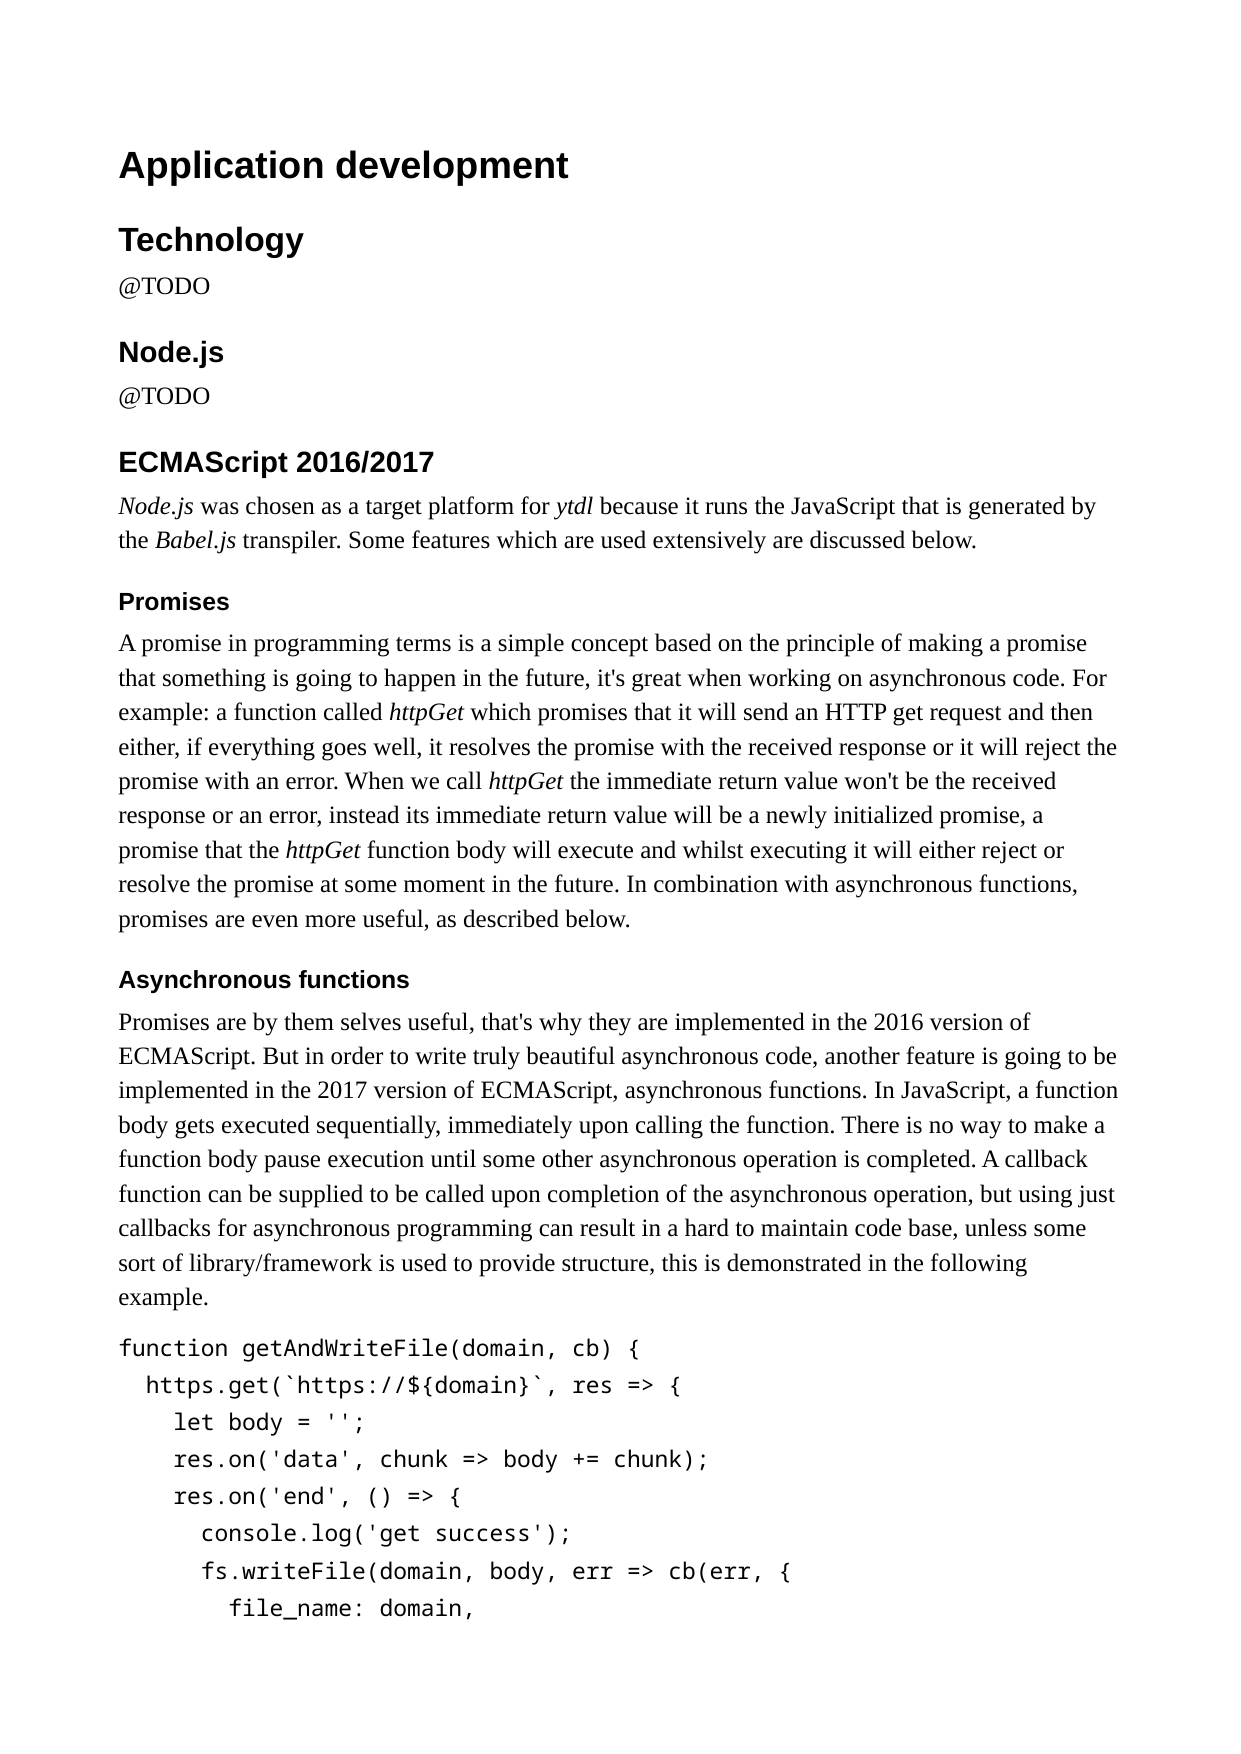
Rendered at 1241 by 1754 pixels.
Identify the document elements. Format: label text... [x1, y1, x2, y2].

text Node.js was chosen as a target platform for ytdl because it runs the JavaScript that is generated by the Babel.js transpiler. Some features which are used extensively are discussed below. [118, 491, 1122, 554]
subtitle ECMAScript 2016/2017 [118, 445, 1122, 478]
text A promise in programming terms is a simple concept based on the principle of making a promise that something is going to happen in the future, it's great when working on asynchronous code. For example: a function called httpGet which promises that it will send an HTTP get request and then either, if everything goes well, it resolves the promise with the received response or it will reject the promise with an error. When we call httpGet the immediate return value won't be the received response or an error, instead its immediate return value will be a newly initialized promise, a promise that the httpGet function body will execute and whilst executing it will either reject or resolve the promise at some moment in the future. In combination with asynchronous functions, promises are even more useful, as described below. [118, 628, 1122, 933]
text fs.writeFile(domain, body, err => cb(err, { [118, 1554, 1122, 1586]
text function getAndWriteFile(domain, cb) { [118, 1331, 1122, 1363]
text res.on('end', () => { [118, 1480, 1122, 1511]
subtitle Promises [118, 587, 1122, 616]
text @TODO [118, 381, 1122, 410]
text file_name: domain, [118, 1592, 1122, 1623]
subtitle Asynchronous functions [118, 966, 1122, 994]
text https.get(`https://${domain}`, res => { [118, 1369, 1122, 1400]
text console.log('get success'); [118, 1517, 1122, 1549]
subtitle Application development [118, 143, 1122, 187]
text res.on('data', chunk => body += chunk); [118, 1443, 1122, 1474]
subtitle Node.js [118, 335, 1122, 369]
text Promises are by them selves useful, that's why they are implemented in the 2016 version of ECMAScript. But in order to write truly beautiful asynchronous code, another feature is going to be implemented in the 2017 version of ECMAScript, asynchronous functions. In JavaScript, a function body gets executed sequentially, immediately upon calling the function. There is no way to make a function body pause execution until some other asynchronous operation is completed. A callback function can be supplied to be called upon completion of the asynchronous operation, but using just callbacks for asynchronous programming can result in a hard to maintain code base, unless some sort of library/framework is used to provide structure, this is demonstrated in the following example. [118, 1007, 1122, 1311]
text @TODO [118, 271, 1122, 300]
text let body = ''; [118, 1406, 1122, 1437]
subtitle Technology [118, 220, 1122, 259]
